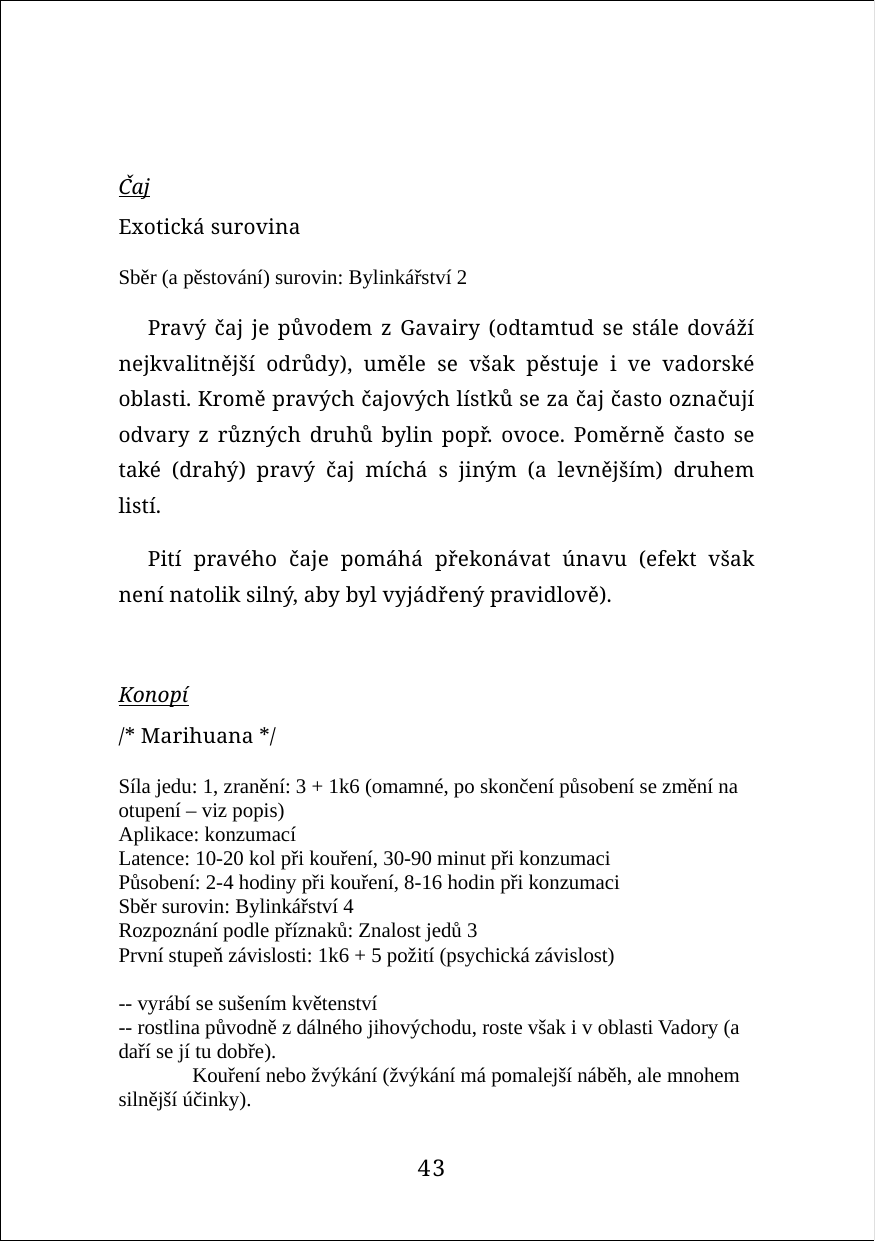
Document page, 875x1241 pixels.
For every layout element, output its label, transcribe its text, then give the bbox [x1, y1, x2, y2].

text Sběr surovin: Bylinkářství 4 [118, 894, 756, 918]
subtitle Konopí [118, 681, 756, 709]
text Pití pravého čaje pomáhá překonávat únavu (efekt však není natolik silný, aby byl vyjádřený pravidlově). [118, 544, 756, 608]
text První stupeň závislosti: 1k6 + 5 požití (psychická závislost) [118, 942, 756, 967]
text -- rostlina původně z dálného jihovýchodu, roste však i v oblasti Vadory (a daří se jí tu dobře). [118, 1015, 756, 1063]
text Síla jedu: 1, zranění: 3 + 1k6 (omamné, po skončení působení se změní na otupení – viz popis) [118, 774, 756, 822]
subtitle Čaj [118, 172, 756, 200]
text Exotická surovina [118, 212, 756, 240]
text Sběr (a pěstování) surovin: Bylinkářství 2 [118, 265, 756, 289]
text -- vyrábí se sušením květenství [118, 991, 756, 1015]
text /* Marihuana */ [118, 721, 756, 749]
text Rozpoznání podle příznaků: Znalost jedů 3 [118, 918, 756, 942]
text Kouření nebo žvýkání (žvýkání má pomalejší náběh, ale mnohem silnější účinky). [118, 1063, 756, 1111]
text Pravý čaj je původem z Gavairy (odtamtud se stále dováží nejkvalitnější odrůdy), uměle se však pěstuje i ve vadorské oblasti. Kromě pravých čajových lístků se za čaj často označují odvary z různých druhů bylin popř. ovoce. Poměrně často se také (drahý) pravý čaj míchá s jiným (a levnějším) druhem listí. [118, 313, 756, 519]
text Latence: 10-20 kol při kouření, 30-90 minut při konzumaci [118, 846, 756, 870]
text Aplikace: konzumací [118, 822, 756, 846]
text Působení: 2-4 hodiny při kouření, 8-16 hodin při konzumaci [118, 870, 756, 894]
